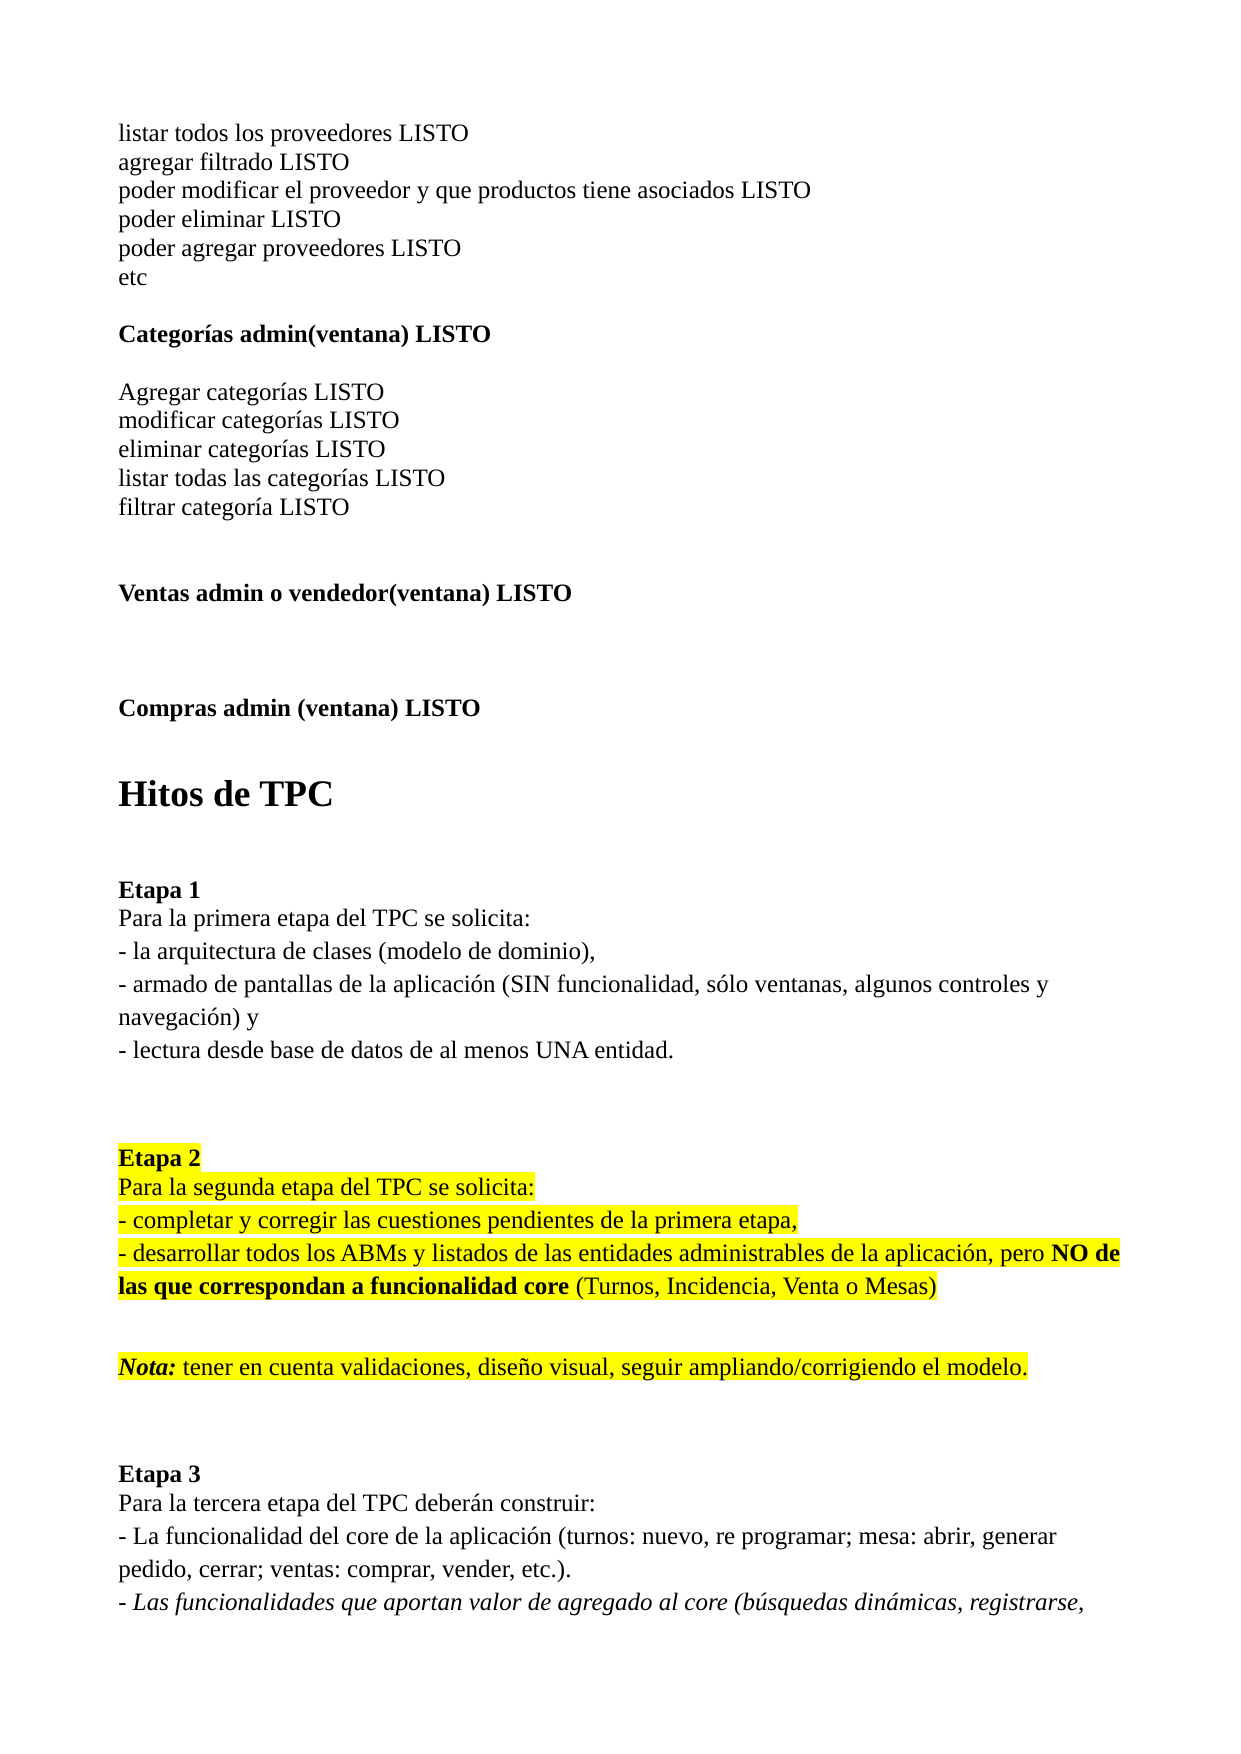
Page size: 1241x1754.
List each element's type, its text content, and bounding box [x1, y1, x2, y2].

text filtrar categoría LISTO [118, 492, 1122, 521]
text Para la segunda etapa del TPC se solicita: - completar y corregir las cuestiones pendientes de la primera etapa, - desarrollar todos los ABMs y listados de las entidades administrables de la aplicación, pero NO de las que correspondan a funcionalidad core (Turnos, Incidencia, Venta o Mesas) [118, 1172, 1122, 1300]
subtitle Etapa 3 [118, 1459, 1122, 1488]
text Para la tercera etapa del TPC deberán construir: - La funcionalidad del core de la aplicación (turnos: nuevo, re programar; mesa: abrir, generar pedido, cerrar; ventas: comprar, vender, etc.). - Las funcionalidades que aportan valor de agregado al core (búsquedas dinámicas, registrarse, [118, 1488, 1122, 1616]
text Nota: tener en cuenta validaciones, diseño visual, seguir ampliando/corrigiendo el modelo. [118, 1319, 1122, 1380]
text listar todos los proveedores LISTO [118, 118, 1122, 147]
subtitle Hitos de TPC [118, 771, 1122, 814]
text Categorías admin(ventana) LISTO [118, 319, 1122, 348]
text Agregar categorías LISTO [118, 377, 1122, 406]
subtitle Etapa 2 [118, 1143, 1122, 1172]
text modificar categorías LISTO [118, 406, 1122, 434]
text agregar filtrado LISTO [118, 147, 1122, 176]
text Ventas admin o vendedor(ventana) LISTO [118, 578, 1122, 607]
text etc [118, 262, 1122, 291]
text listar todas las categorías LISTO [118, 463, 1122, 492]
text Para la primera etapa del TPC se solicita: - la arquitectura de clases (modelo de dominio), - armado de pantallas de la aplicación (SIN funcionalidad, sólo ventanas, algunos controles y navegación) y - lectura desde base de datos de al menos UNA entidad. [118, 903, 1122, 1064]
text poder modificar el proveedor y que productos tiene asociados LISTO [118, 176, 1122, 204]
text eliminar categorías LISTO [118, 434, 1122, 463]
text poder agregar proveedores LISTO [118, 233, 1122, 262]
text poder eliminar LISTO [118, 204, 1122, 233]
text Compras admin (ventana) LISTO [118, 693, 1122, 722]
subtitle Etapa 1 [118, 875, 1122, 903]
